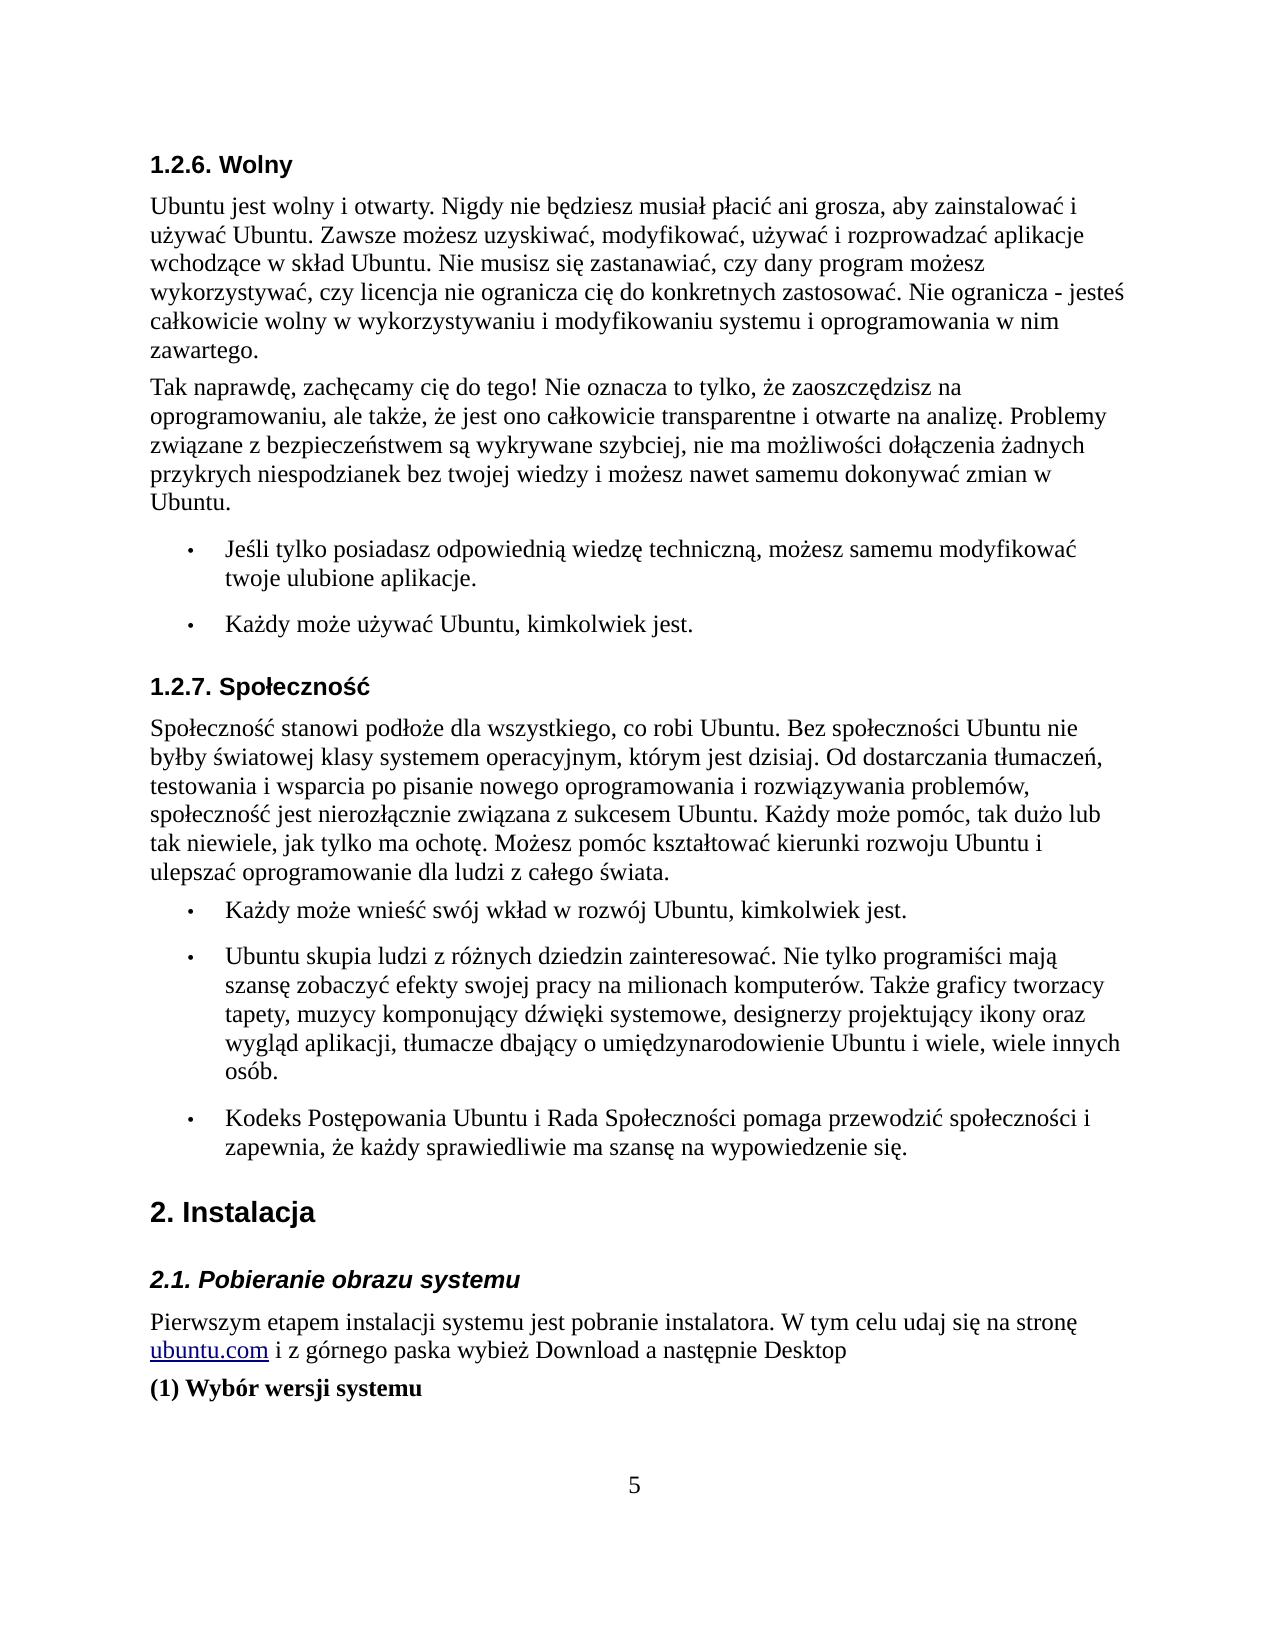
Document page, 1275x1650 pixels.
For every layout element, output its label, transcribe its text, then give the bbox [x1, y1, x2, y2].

list Jeśli tylko posiadasz odpowiednią wiedzę techniczną, możesz samemu modyfikować twoje ulubione aplikacje. [187, 534, 1125, 592]
subtitle 1.2.6. Wolny [150, 150, 1125, 178]
subtitle 2.1. Pobieranie obrazu systemu [150, 1266, 1125, 1294]
list Każdy może wnieść swój wkład w rozwój Ubuntu, kimkolwiek jest. [187, 895, 1125, 923]
list Każdy może używać Ubuntu, kimkolwiek jest. [187, 609, 1125, 638]
text Społeczność stanowi podłoże dla wszystkiego, co robi Ubuntu. Bez społeczności Ubuntu nie byłby światowej klasy systemem operacyjnym, którym jest dzisiaj. Od dostarczania tłumaczeń, testowania i wsparcia po pisanie nowego oprogramowania i rozwiązywania problemów, społeczność jest nierozłącznie związana z sukcesem Ubuntu. Każdy może pomóc, tak dużo lub tak niewiele, jak tylko ma ochotę. Możesz pomóc kształtować kierunki rozwoju Ubuntu i ulepszać oprogramowanie dla ludzi z całego świata. [150, 713, 1125, 886]
text Ubuntu jest wolny i otwarty. Nigdy nie będziesz musiał płacić ani grosza, aby zainstalować i używać Ubuntu. Zawsze możesz uzyskiwać, modyfikować, używać i rozprowadzać aplikacje wchodzące w skład Ubuntu. Nie musisz się zastanawiać, czy dany program możesz wykorzystywać, czy licencja nie ogranicza cię do konkretnych zastosować. Nie ogranicza - jesteś całkowicie wolny w wykorzystywaniu i modyfikowaniu systemu i oprogramowania w nim zawartego. [150, 191, 1125, 363]
text Pierwszym etapem instalacji systemu jest pobranie instalatora. W tym celu udaj się na stronę ubuntu.com i z górnego paska wybież Download a następnie Desktop [150, 1307, 1125, 1364]
text (1) Wybór wersji systemu [150, 1373, 1125, 1402]
text Tak naprawdę, zachęcamy cię do tego! Nie oznacza to tylko, że zaoszczędzisz na oprogramowaniu, ale także, że jest ono całkowicie transparentne i otwarte na analizę. Problemy związane z bezpieczeństwem są wykrywane szybciej, nie ma możliwości dołączenia żadnych przykrych niespodzianek bez twojej wiedzy i możesz nawet samemu dokonywać zmian w Ubuntu. [150, 372, 1125, 516]
subtitle 2. Instalacja [150, 1194, 1125, 1228]
list Kodeks Postępowania Ubuntu i Rada Społeczności pomaga przewodzić społeczności i zapewnia, że każdy sprawiedliwie ma szansę na wypowiedzenie się. [187, 1103, 1125, 1161]
subtitle 1.2.7. Społeczność [150, 672, 1125, 701]
list Ubuntu skupia ludzi z różnych dziedzin zainteresować. Nie tylko programiści mają szansę zobaczyć efekty swojej pracy na milionach komputerów. Także graficy tworzacy tapety, muzycy komponujący dźwięki systemowe, designerzy projektujący ikony oraz wygląd aplikacji, tłumacze dbający o umiędzynarodowienie Ubuntu i wiele, wiele innych osób. [187, 941, 1125, 1085]
